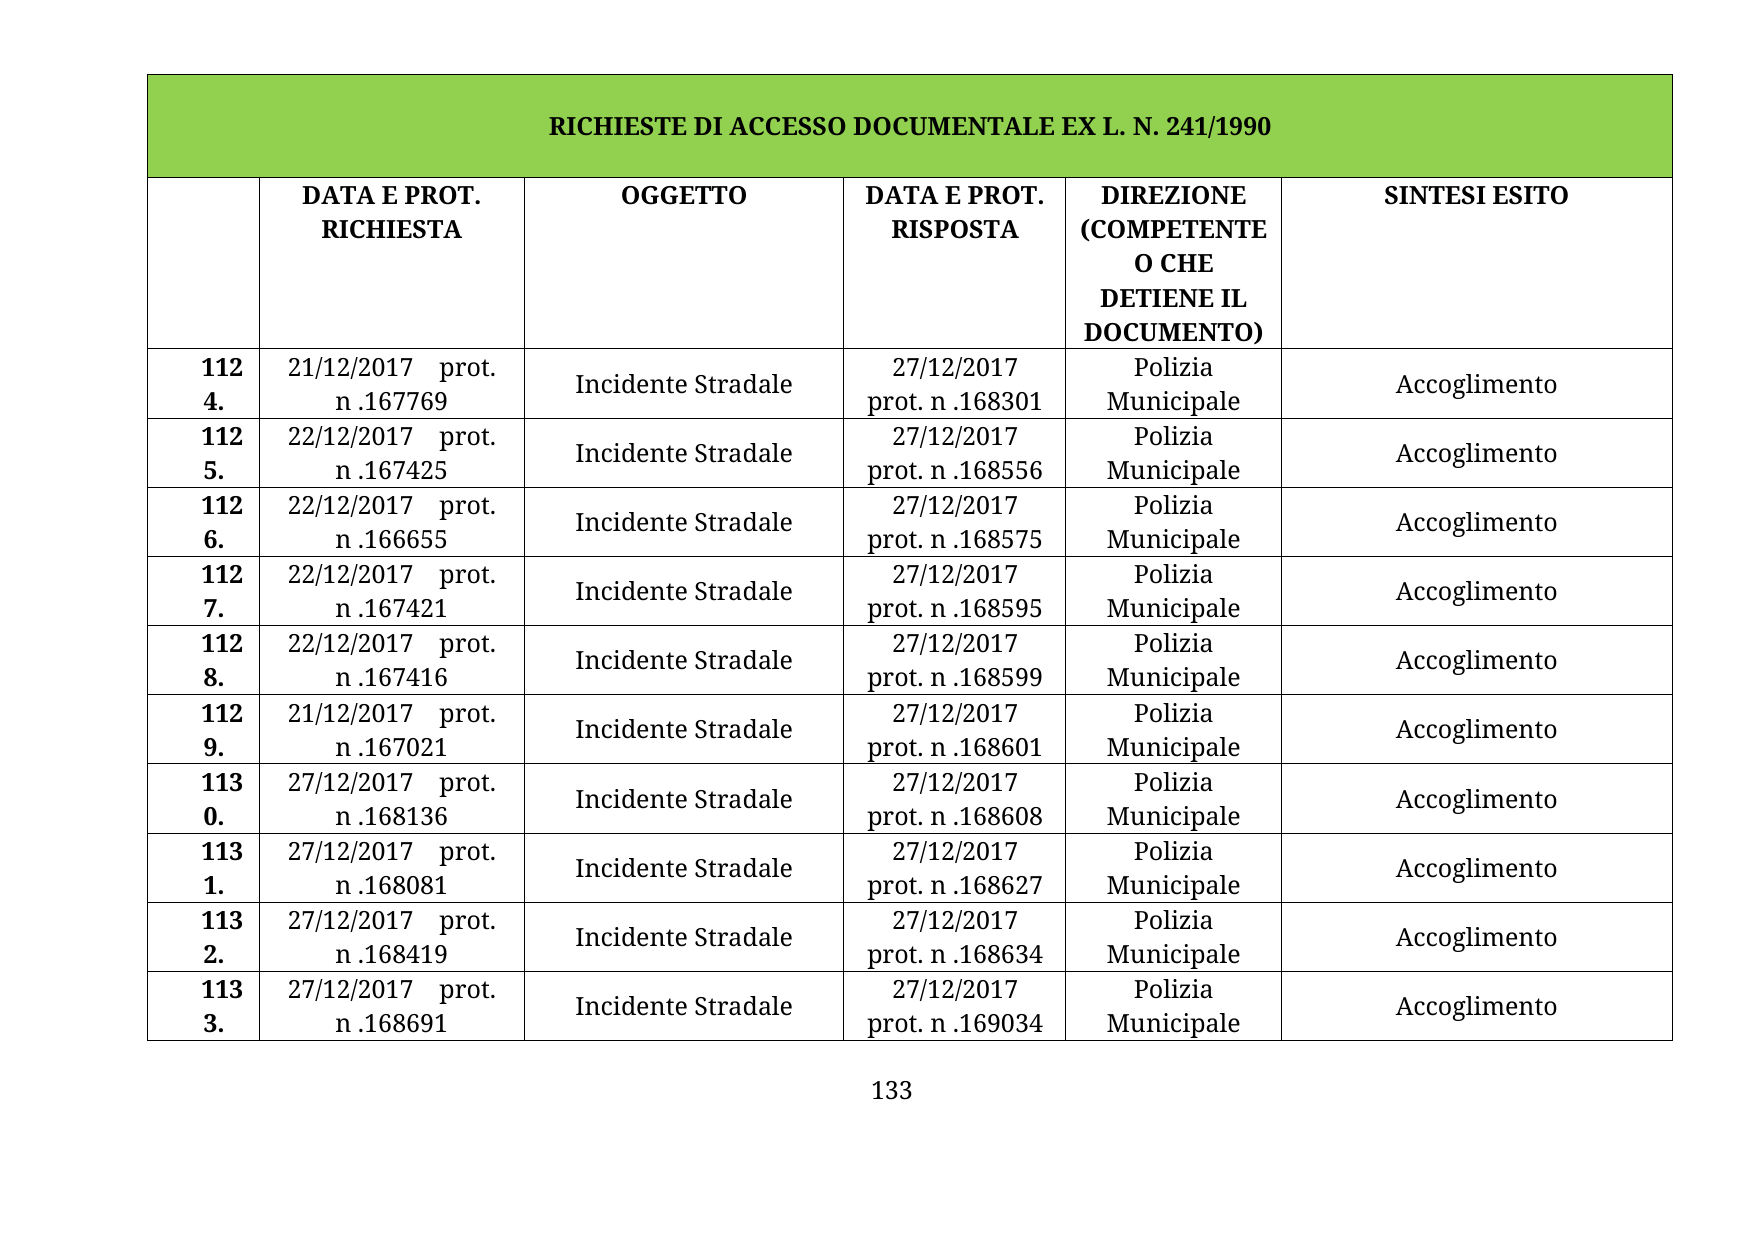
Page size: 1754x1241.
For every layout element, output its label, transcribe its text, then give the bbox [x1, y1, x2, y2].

table_cell 22/12/2017 prot. n .167425 [260, 419, 524, 487]
table_cell Incidente Stradale [525, 834, 843, 902]
table_cell 27/12/2017 prot. n .168556 [844, 419, 1065, 487]
table_cell Incidente Stradale [525, 764, 843, 832]
table_cell Accoglimento [1282, 488, 1672, 556]
table_cell [148, 488, 259, 556]
table_cell [148, 834, 259, 902]
table_cell Incidente Stradale [525, 557, 843, 625]
table_cell [148, 349, 259, 417]
table_cell Accoglimento [1282, 972, 1672, 1040]
table_cell Incidente Stradale [525, 488, 843, 556]
table_cell 27/12/2017 prot. n .168136 [260, 764, 524, 832]
table_cell Incidente Stradale [525, 349, 843, 417]
table_cell [148, 903, 259, 971]
table_cell Polizia Municipale [1066, 419, 1281, 487]
table_cell Accoglimento [1282, 626, 1672, 694]
table_cell Polizia Municipale [1066, 834, 1281, 902]
table_cell DATA E PROT. RICHIESTA [260, 178, 524, 348]
table_cell Accoglimento [1282, 903, 1672, 971]
table_cell Incidente Stradale [525, 419, 843, 487]
table_cell [148, 972, 259, 1040]
table_cell [148, 419, 259, 487]
table_cell 27/12/2017 prot. n .168608 [844, 764, 1065, 832]
table_cell 22/12/2017 prot. n .167416 [260, 626, 524, 694]
table_cell 27/12/2017 prot. n .168634 [844, 903, 1065, 971]
table_cell 27/12/2017 prot. n .168595 [844, 557, 1065, 625]
table_cell Accoglimento [1282, 349, 1672, 417]
table_cell Polizia Municipale [1066, 695, 1281, 763]
table_cell Incidente Stradale [525, 903, 843, 971]
table_cell [148, 557, 259, 625]
table_cell [148, 764, 259, 832]
table_cell Incidente Stradale [525, 972, 843, 1040]
table_cell 27/12/2017 prot. n .168301 [844, 349, 1065, 417]
table_cell Polizia Municipale [1066, 349, 1281, 417]
table_cell Accoglimento [1282, 695, 1672, 763]
table_cell Polizia Municipale [1066, 764, 1281, 832]
table_header RICHIESTE DI ACCESSO DOCUMENTALE EX L. N. 241/1990 [148, 75, 1672, 177]
table_cell Polizia Municipale [1066, 557, 1281, 625]
table_cell 27/12/2017 prot. n .168627 [844, 834, 1065, 902]
table_cell Accoglimento [1282, 419, 1672, 487]
table_cell OGGETTO [525, 178, 843, 348]
table_cell 27/12/2017 prot. n .168691 [260, 972, 524, 1040]
table_cell Polizia Municipale [1066, 626, 1281, 694]
table_cell 27/12/2017 prot. n .169034 [844, 972, 1065, 1040]
table_cell [148, 178, 259, 348]
table_cell 27/12/2017 prot. n .168419 [260, 903, 524, 971]
table_cell Accoglimento [1282, 834, 1672, 902]
table_cell Accoglimento [1282, 557, 1672, 625]
table_cell 21/12/2017 prot. n .167021 [260, 695, 524, 763]
table_cell DATA E PROT. RISPOSTA [844, 178, 1065, 348]
table_cell 27/12/2017 prot. n .168599 [844, 626, 1065, 694]
table_cell SINTESI ESITO [1282, 178, 1672, 348]
table_cell 22/12/2017 prot. n .166655 [260, 488, 524, 556]
table_cell Accoglimento [1282, 764, 1672, 832]
table_cell 27/12/2017 prot. n .168601 [844, 695, 1065, 763]
table_cell 27/12/2017 prot. n .168575 [844, 488, 1065, 556]
table_cell 21/12/2017 prot. n .167769 [260, 349, 524, 417]
table_cell Incidente Stradale [525, 626, 843, 694]
table_cell [148, 695, 259, 763]
table_cell Incidente Stradale [525, 695, 843, 763]
table_cell Polizia Municipale [1066, 903, 1281, 971]
table_cell DIREZIONE (COMPETENTE O CHE DETIENE IL DOCUMENTO) [1066, 178, 1281, 348]
table_cell [148, 626, 259, 694]
table_cell 22/12/2017 prot. n .167421 [260, 557, 524, 625]
table_cell 27/12/2017 prot. n .168081 [260, 834, 524, 902]
table_cell Polizia Municipale [1066, 488, 1281, 556]
table_cell Polizia Municipale [1066, 972, 1281, 1040]
